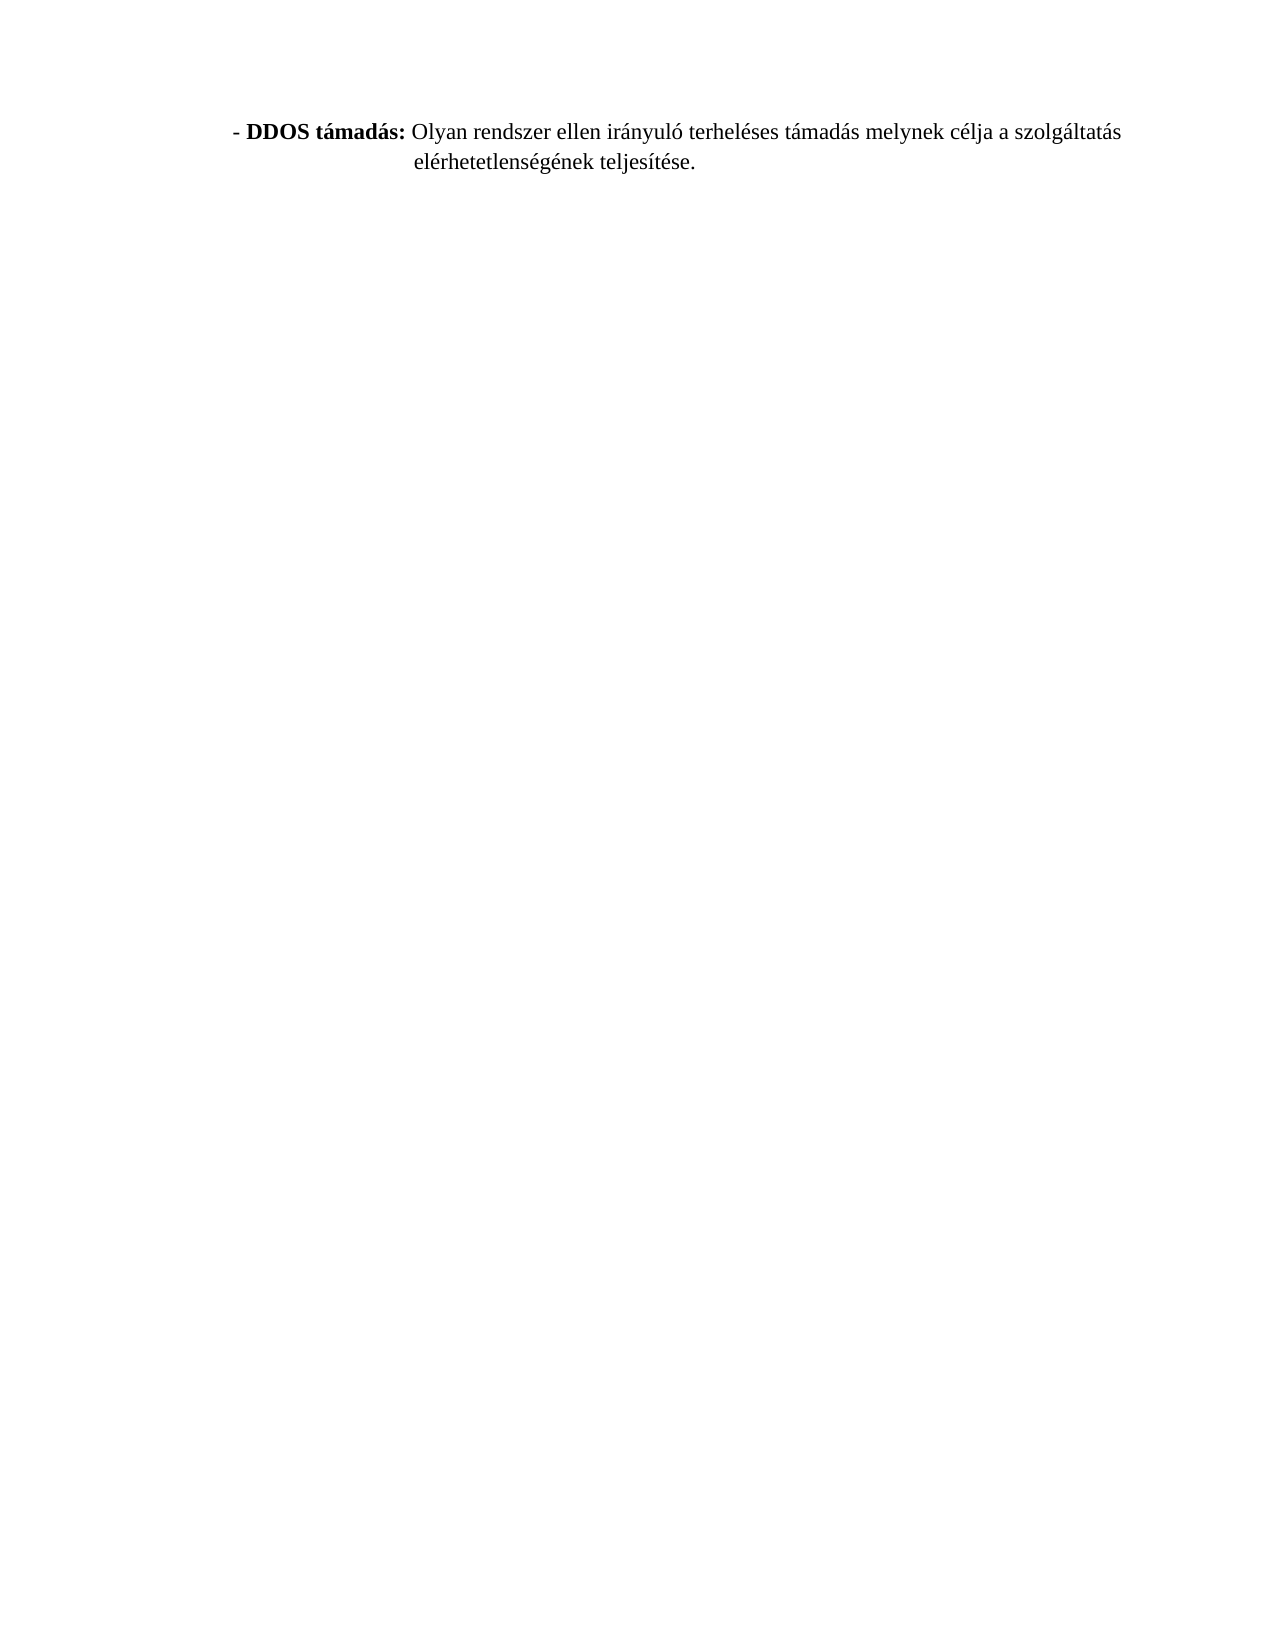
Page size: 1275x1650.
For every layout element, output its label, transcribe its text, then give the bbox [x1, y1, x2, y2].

text elérhetetlenségének teljesítése. [118, 148, 1157, 175]
text - DDOS támadás: Olyan rendszer ellen irányuló terheléses támadás melynek célja a szolgáltatás [118, 118, 1157, 144]
